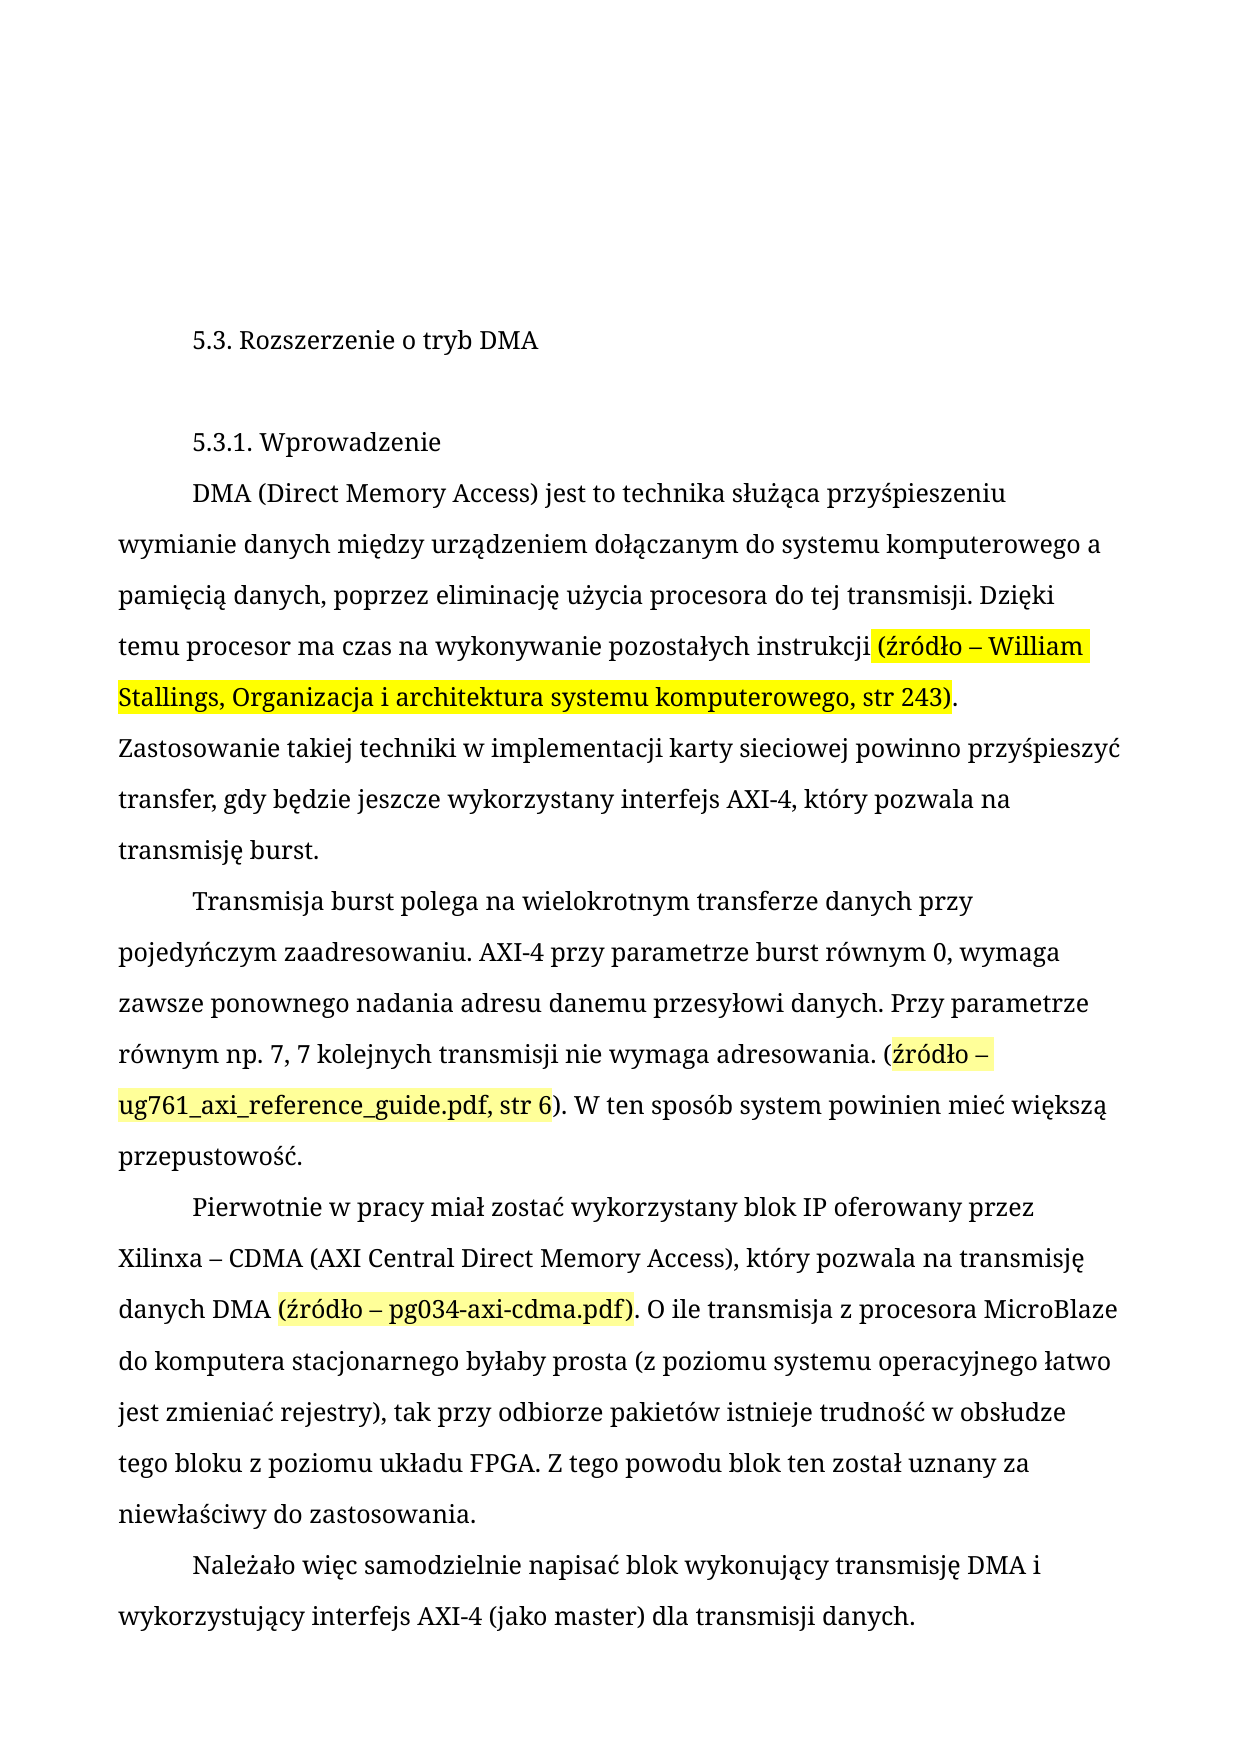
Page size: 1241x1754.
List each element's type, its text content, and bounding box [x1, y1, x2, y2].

text DMA (Direct Memory Access) jest to technika służąca przyśpieszeniu wymianie danych między urządzeniem dołączanym do systemu komputerowego a pamięcią danych, poprzez eliminację użycia procesora do tej transmisji. Dzięki temu procesor ma czas na wykonywanie pozostałych instrukcji (źródło – William Stallings, Organizacja i architektura systemu komputerowego, str 243). Zastosowanie takiej techniki w implementacji karty sieciowej powinno przyśpieszyć transfer, gdy będzie jeszcze wykorzystany interfejs AXI-4, który pozwala na transmisję burst. [118, 475, 1122, 867]
text 5.3.1. Wprowadzenie [118, 424, 1122, 458]
text Transmisja burst polega na wielokrotnym transferze danych przy pojedyńczym zaadresowaniu. AXI-4 przy parametrze burst równym 0, wymaga zawsze ponownego nadania adresu danemu przesyłowi danych. Przy parametrze równym np. 7, 7 kolejnych transmisji nie wymaga adresowania. (źródło – ug761_axi_reference_guide.pdf, str 6). W ten sposób system powinien mieć większą przepustowość. Pierwotnie w pracy miał zostać wykorzystany blok IP oferowany przez Xilinxa – CDMA (AXI Central Direct Memory Access), który pozwala na transmisję danych DMA (źródło – pg034-axi-cdma.pdf). O ile transmisja z procesora MicroBlaze do komputera stacjonarnego byłaby prosta (z poziomu systemu operacyjnego łatwo jest zmieniać rejestry), tak przy odbiorze pakietów istnieje trudność w obsłudze tego bloku z poziomu układu FPGA. Z tego powodu blok ten został uznany za niewłaściwy do zastosowania. Należało więc samodzielnie napisać blok wykonujący transmisję DMA i wykorzystujący interfejs AXI-4 (jako master) dla transmisji danych. [118, 884, 1122, 1632]
text 5.3. Rozszerzenie o tryb DMA [118, 322, 1122, 356]
